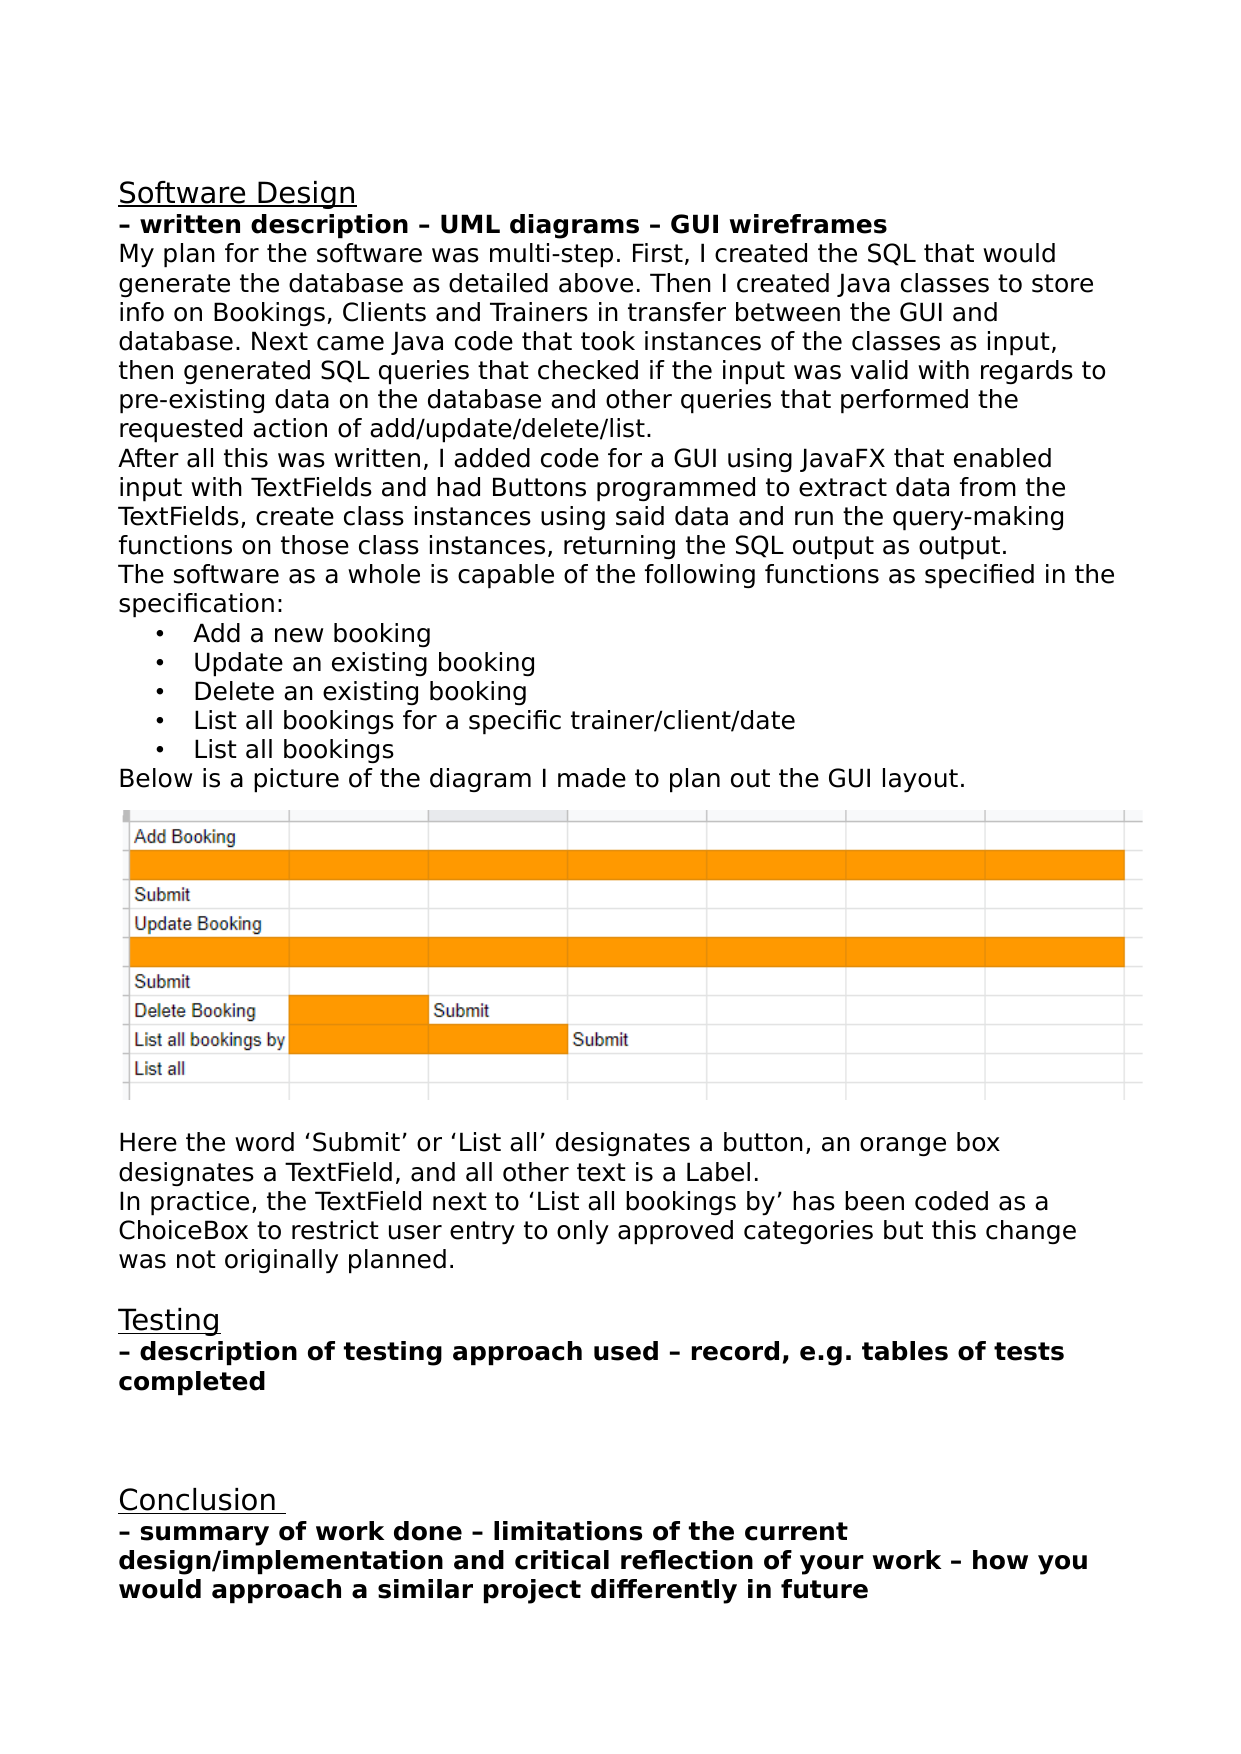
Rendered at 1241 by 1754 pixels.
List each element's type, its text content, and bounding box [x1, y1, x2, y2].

list List all bookings for a specific trainer/client/date [156, 706, 1122, 735]
text Conclusion [118, 1483, 1122, 1517]
list Delete an existing booking [156, 677, 1122, 706]
text The software as a whole is capable of the following functions as specified in the specification: [118, 560, 1122, 619]
list List all bookings [156, 735, 1122, 764]
picture [122, 810, 1143, 1100]
text Testing [118, 1304, 1122, 1338]
text In practice, the TextField next to ‘List all bookings by’ has been coded as a ChoiceBox to restrict user entry to only approved categories but this change was not originally planned. [118, 1187, 1122, 1274]
text After all this was written, I added code for a GUI using JavaFX that enabled input with TextFields and had Buttons programmed to extract data from the TextFields, create class instances using said data and run the query-making functions on those class instances, returning the SQL output as output. [118, 444, 1122, 560]
list Add a new booking [156, 619, 1122, 648]
text – written description – UML diagrams – GUI wireframes [118, 210, 1122, 239]
text – description of testing approach used – record, e.g. tables of tests completed [118, 1338, 1122, 1396]
text Below is a picture of the diagram I made to plan out the GUI layout. [118, 764, 1122, 794]
text – summary of work done – limitations of the current design/implementation and critical reflection of your work – how you would approach a similar project differently in future [118, 1517, 1122, 1605]
text My plan for the software was multi-step. First, I created the SQL that would generate the database as detailed above. Then I created Java classes to store info on Bookings, Clients and Trainers in transfer between the GUI and database. Next came Java code that took instances of the classes as input, then generated SQL queries that checked if the input was valid with regards to pre-existing data on the database and other queries that performed the requested action of add/update/delete/list. [118, 239, 1122, 444]
text Software Design [118, 176, 1122, 210]
list Update an existing booking [156, 648, 1122, 677]
text Here the word ‘Submit’ or ‘List all’ designates a button, an orange box designates a TextField, and all other text is a Label. [118, 1129, 1122, 1187]
